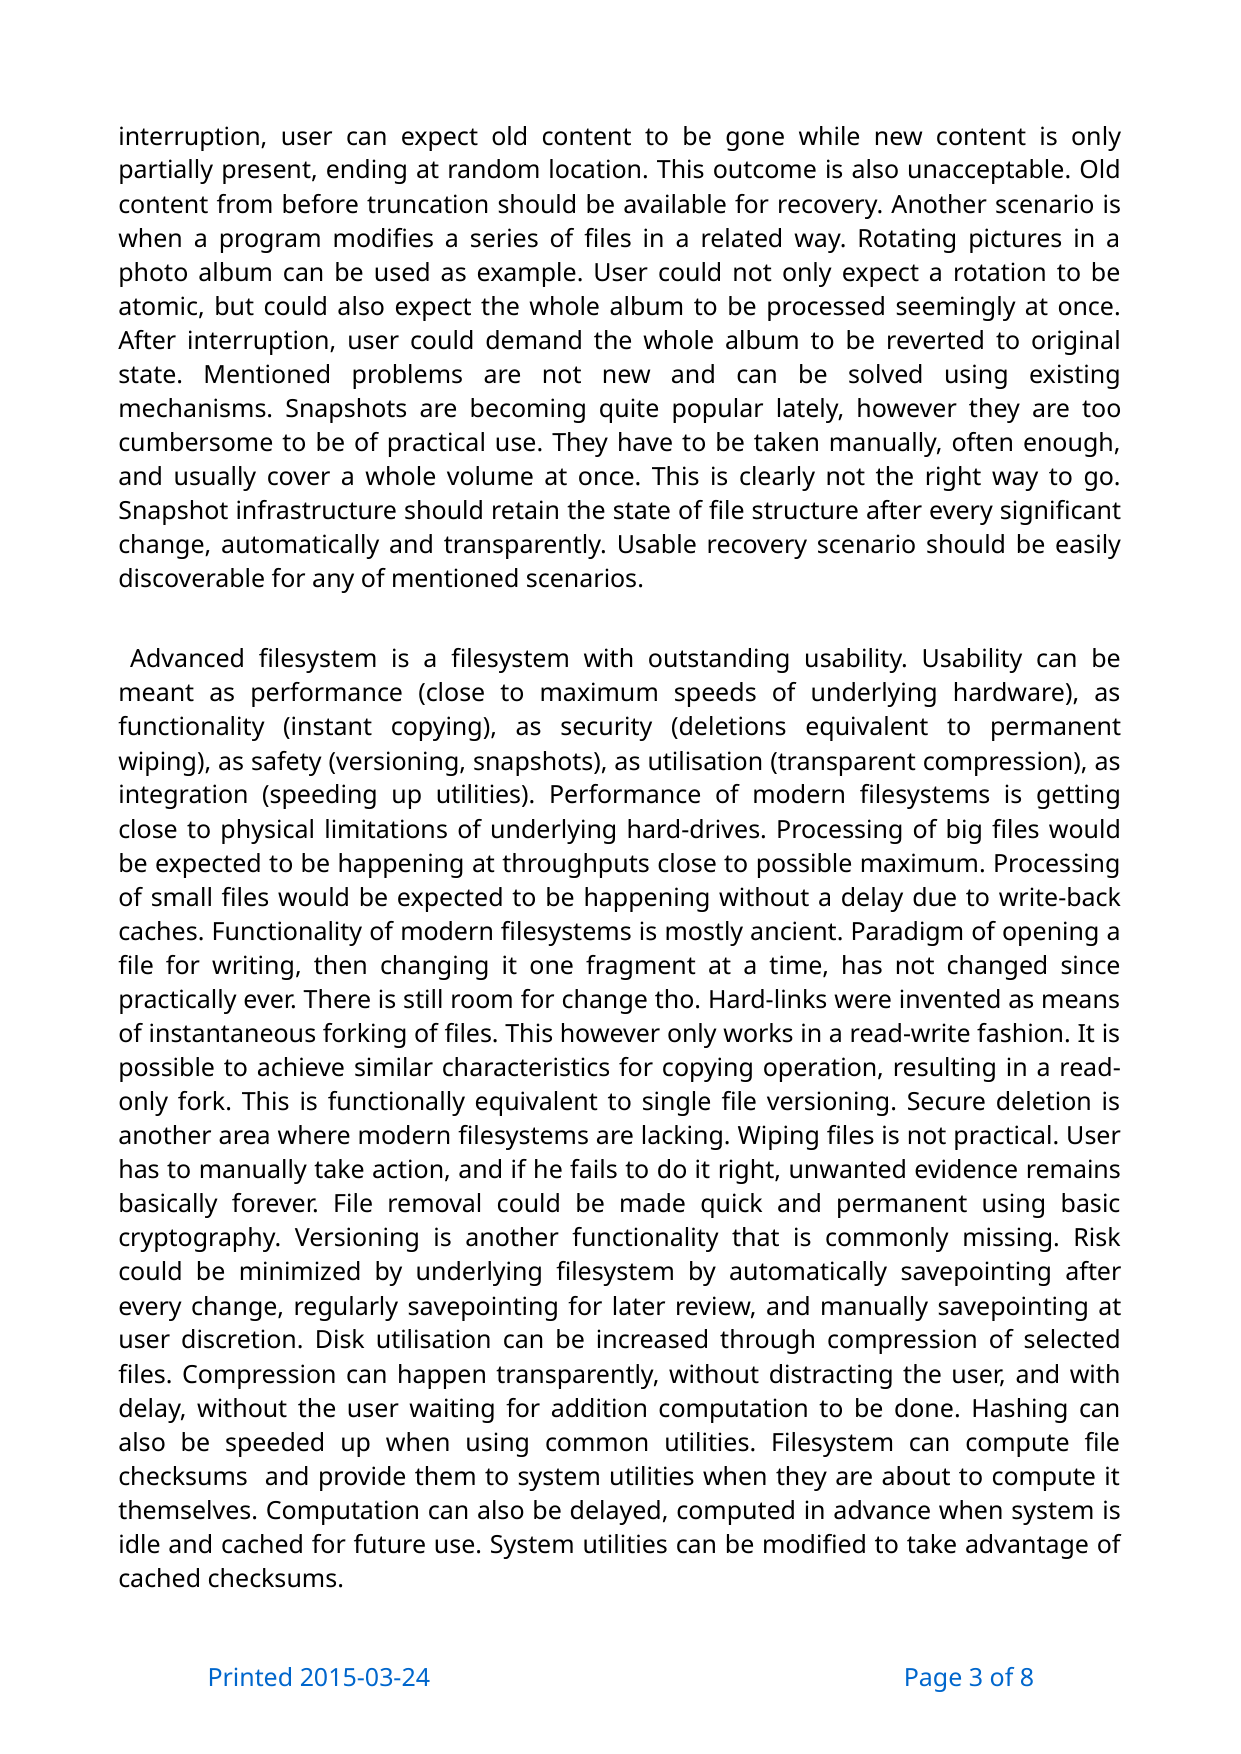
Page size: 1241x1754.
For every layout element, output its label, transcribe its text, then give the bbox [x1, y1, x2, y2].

text Advanced filesystem is a filesystem with outstanding usability. Usability can be meant as performance (close to maximum speeds of underlying hardware), as functionality (instant copying), as security (deletions equivalent to permanent wiping), as safety (versioning, snapshots), as utilisation (transparent compression), as integration (speeding up utilities). Performance of modern filesystems is getting close to physical limitations of underlying hard-drives. Processing of big files would be expected to be happening at throughputs close to possible maximum. Processing of small files would be expected to be happening without a delay due to write-back caches. Functionality of modern filesystems is mostly ancient. Paradigm of opening a file for writing, then changing it one fragment at a time, has not changed since practically ever. There is still room for change tho. Hard-links were invented as means of instantaneous forking of files. This however only works in a read-write fashion. It is possible to achieve similar characteristics for copying operation, resulting in a read-only fork. This is functionally equivalent to single file versioning. Secure deletion is another area where modern filesystems are lacking. Wiping files is not practical. User has to manually take action, and if he fails to do it right, unwanted evidence remains basically forever. File removal could be made quick and permanent using basic cryptography. Versioning is another functionality that is commonly missing. Risk could be minimized by underlying filesystem by automatically savepointing after every change, regularly savepointing for later review, and manually savepointing at user discretion. Disk utilisation can be increased through compression of selected files. Compression can happen transparently, without distracting the user, and with delay, without the user waiting for addition computation to be done. Hashing can also be speeded up when using common utilities. Filesystem can compute file checksums and provide them to system utilities when they are about to compute it themselves. Computation can also be delayed, computed in advance when system is idle and cached for future use. System utilities can be modified to take advantage of cached checksums. [118, 641, 1122, 1595]
text interruption, user can expect old content to be gone while new content is only partially present, ending at random location. This outcome is also unacceptable. Old content from before truncation should be available for recovery. Another scenario is when a program modifies a series of files in a related way. Rotating pictures in a photo album can be used as example. User could not only expect a rotation to be atomic, but could also expect the whole album to be processed seemingly at once. After interruption, user could demand the whole album to be reverted to original state. Mentioned problems are not new and can be solved using existing mechanisms. Snapshots are becoming quite popular lately, however they are too cumbersome to be of practical use. They have to be taken manually, often enough, and usually cover a whole volume at once. This is clearly not the right way to go. Snapshot infrastructure should retain the state of file structure after every significant change, automatically and transparently. Usable recovery scenario should be easily discoverable for any of mentioned scenarios. [118, 118, 1122, 595]
